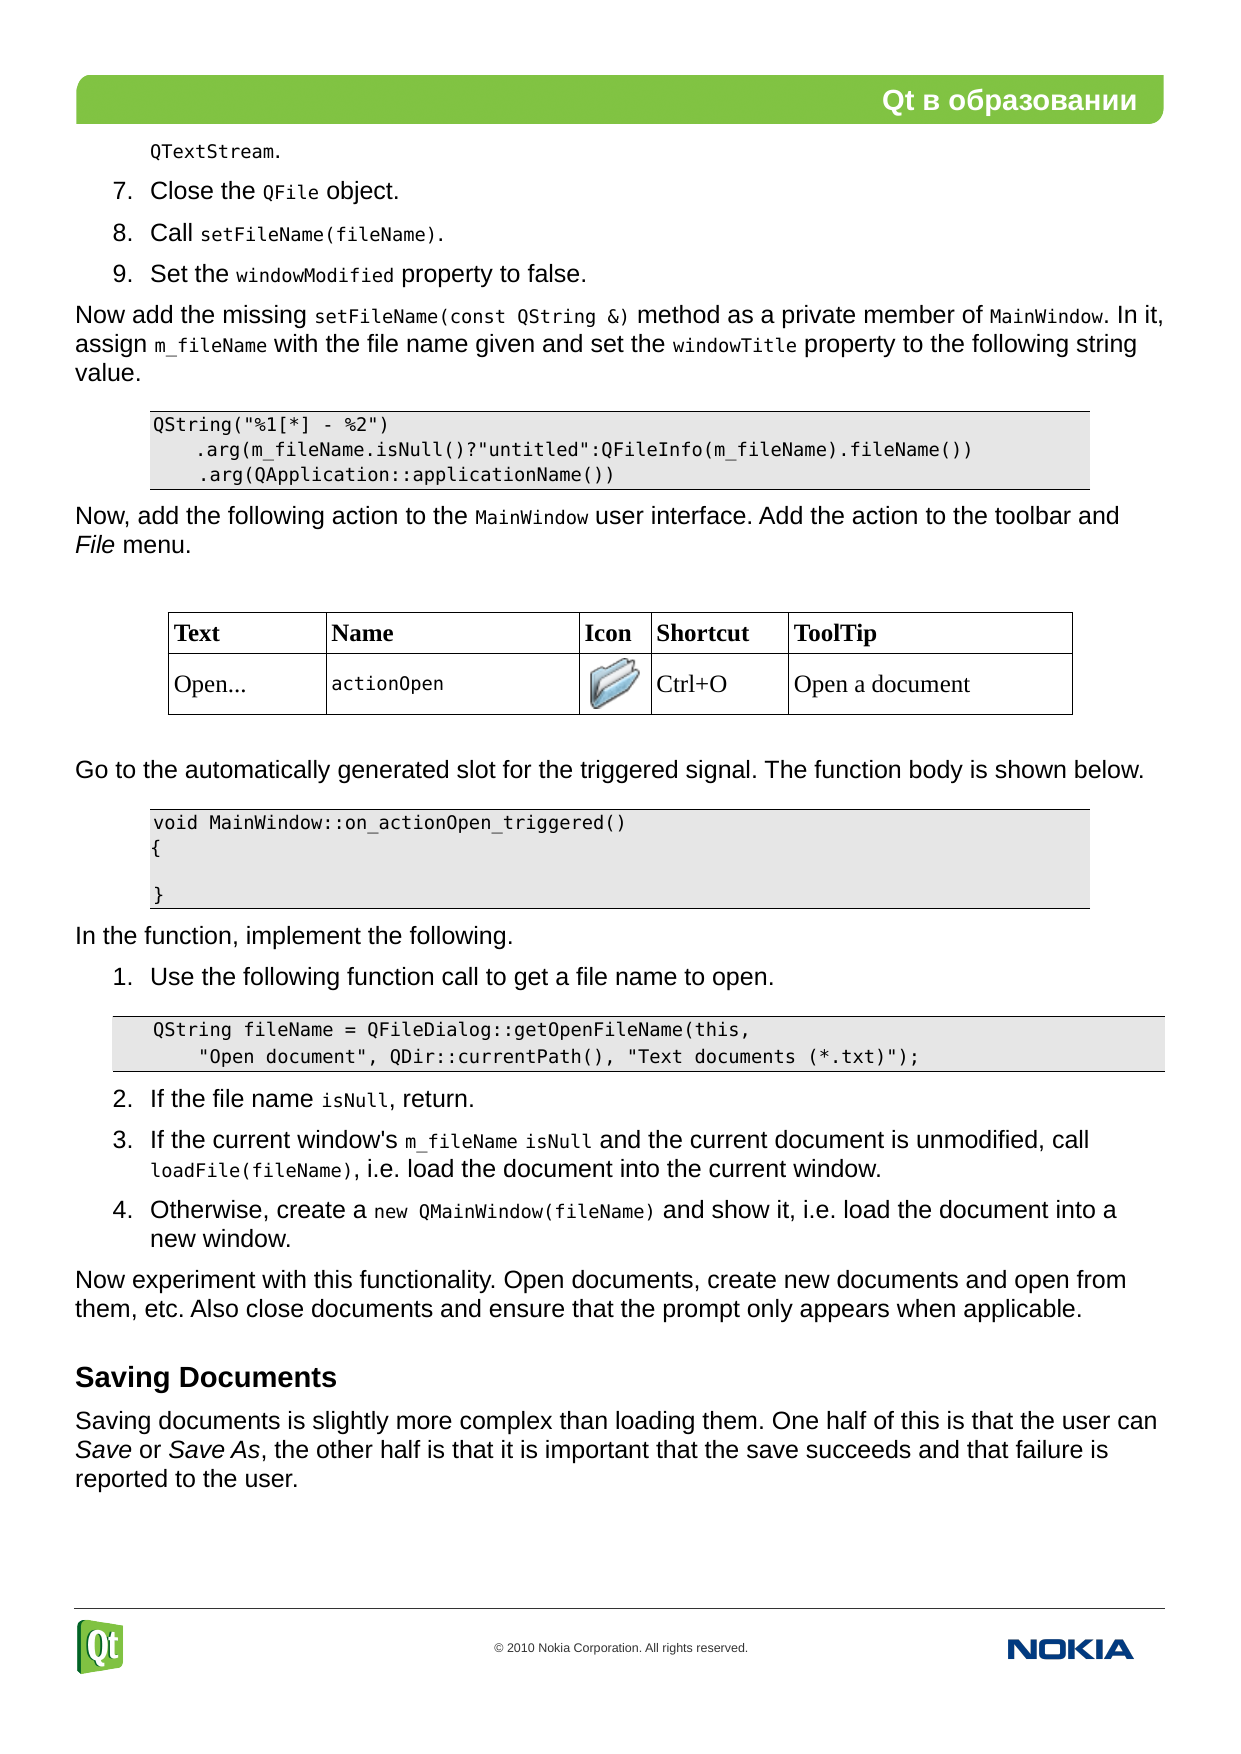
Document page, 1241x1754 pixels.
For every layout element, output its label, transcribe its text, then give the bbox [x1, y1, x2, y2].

picture [978, 1610, 1164, 1688]
table_cell Open... [169, 654, 326, 714]
list QTextStream. [112, 135, 1165, 164]
table_header ToolTip [789, 613, 1072, 653]
text Now experiment with this functionality. Open documents, create new documents and open from them, etc. Also close documents and ensure that the prompt only appears when applicable. [75, 1265, 1165, 1323]
table_cell [580, 654, 651, 714]
text Now, add the following action to the MainWindow user interface. Add the action to the toolbar and File menu. [75, 501, 1165, 558]
table_header Text [169, 613, 326, 653]
subtitle Saving Documents [75, 1360, 1165, 1394]
text { [150, 837, 1090, 859]
list QString fileName = QFileDialog::getOpenFileName(this, [112, 1017, 1165, 1044]
text Go to the automatically generated slot for the triggered signal. The function body is shown below. [75, 756, 1165, 784]
picture [76, 75, 1164, 124]
text } [150, 881, 1090, 908]
list Use the following function call to get a file name to open. [112, 962, 1165, 991]
table_cell actionOpen [327, 654, 579, 714]
text In the function, implement the following. [75, 921, 1165, 950]
picture [73, 1615, 127, 1679]
list "Open document", QDir::currentPath(), "Text documents (*.txt)"); [112, 1044, 1165, 1071]
text Now add the missing setFileName(const QString &) method as a private member of MainWindow. In it, assign m_fileName with the file name given and set the windowTitle property to the following string value. [75, 300, 1165, 386]
list Set the windowModified property to false. [112, 259, 1165, 287]
list Otherwise, create a new QMainWindow(fileName) and show it, i.e. load the document into a new window. [112, 1195, 1165, 1253]
table_cell Open a document [789, 654, 1072, 714]
list Close the QFile object. [112, 176, 1165, 205]
table_header Icon [580, 613, 651, 653]
text .arg(QApplication::applicationName()) [150, 461, 1090, 489]
text .arg(m_fileName.isNull()?"untitled":QFileInfo(m_fileName).fileName()) [150, 439, 1090, 461]
text QString("%1[*] - %2") [150, 412, 1090, 439]
list If the current window's m_fileName isNull and the current document is unmodified, call loadFile(fileName), i.e. load the document into the current window. [112, 1125, 1165, 1183]
table_header Name [327, 613, 579, 653]
list Call setFileName(fileName). [112, 217, 1165, 246]
table_cell Ctrl+O [652, 654, 788, 714]
picture [589, 658, 640, 709]
list If the file name isNull, return. [112, 1084, 1165, 1113]
text void MainWindow::on_actionOpen_triggered() [150, 810, 1090, 837]
text Saving documents is slightly more complex than loading them. One half of this is that the user can Save or Save As, the other half is that it is important that the save succeeds and that failure is reported to the user. [75, 1406, 1165, 1492]
table_header Shortcut [652, 613, 788, 653]
